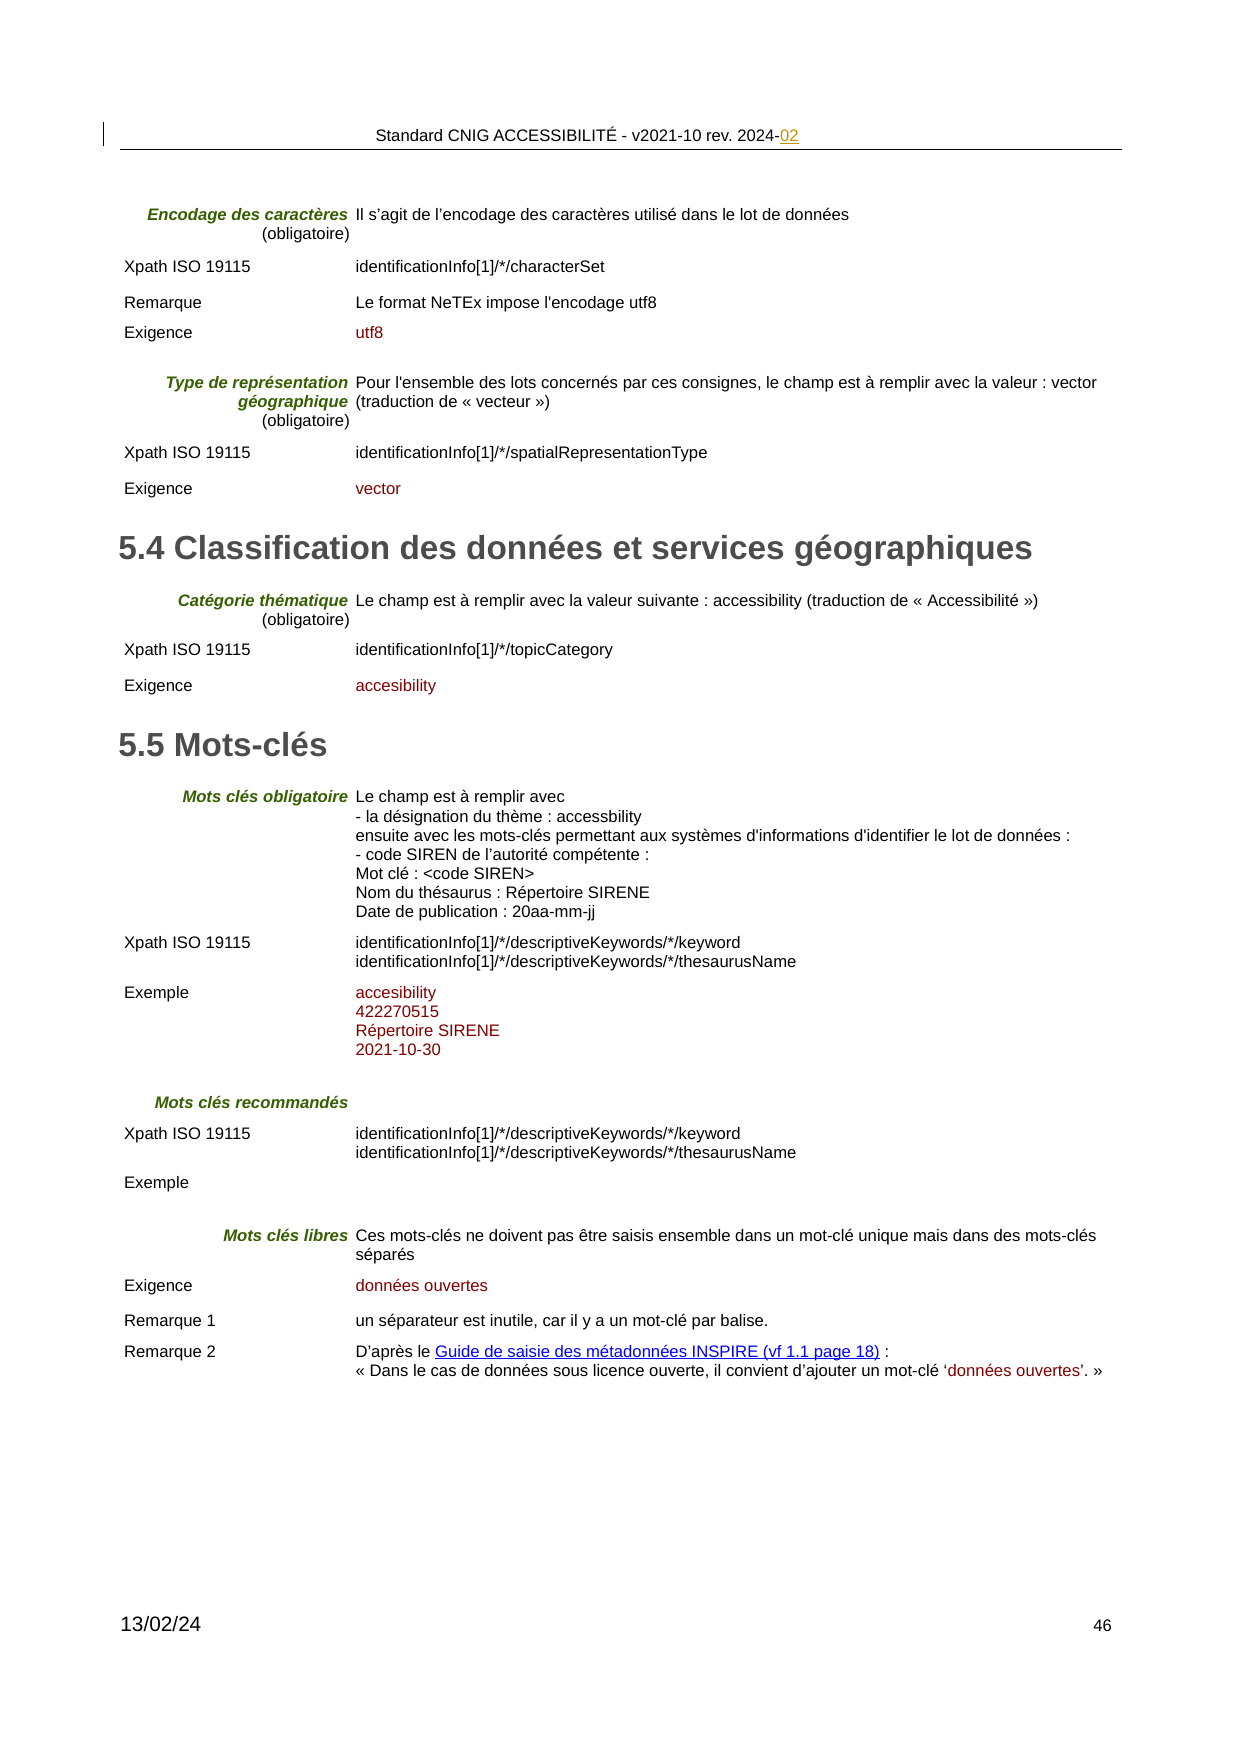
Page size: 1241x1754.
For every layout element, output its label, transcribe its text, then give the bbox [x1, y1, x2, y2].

table_cell identificationInfo[1]/*/characterSet [355, 252, 1122, 287]
table_cell identificationInfo[1]/*/descriptiveKeywords/*/keyword identificationInfo[1]/*/descriptiveKeywords/*/thesaurusName [355, 927, 1122, 977]
table_cell Xpath ISO 19115 [118, 252, 355, 287]
table_cell vector [355, 473, 1122, 503]
table_cell accesibility [355, 670, 1122, 700]
table_header Mots clés obligatoire [118, 781, 355, 927]
table_header [355, 1087, 1122, 1118]
table_cell Xpath ISO 19115 [118, 927, 355, 977]
table_header Pour l'ensemble des lots concernés par ces consignes, le champ est à remplir avec la valeur : vector (traduction de « vecteur ») [355, 367, 1122, 437]
table_cell identificationInfo[1]/*/topicCategory [355, 634, 1122, 669]
table_header Mots clés libres [118, 1220, 355, 1270]
table_cell D’après le Guide de saisie des métadonnées INSPIRE (vf 1.1 page 18) : « Dans le cas de données sous licence ouverte, il convient d’ajouter un mot-clé ‘données ouvertes’. » [355, 1336, 1122, 1386]
table_header Catégorie thématique (obligatoire) [118, 585, 355, 634]
table_header Type de représentation géographique (obligatoire) [118, 367, 355, 437]
table_header Il s’agit de l’encodage des caractères utilisé dans le lot de données [355, 199, 1122, 252]
table_header Ces mots-clés ne doivent pas être saisis ensemble dans un mot-clé unique mais dans des mots-clés séparés [355, 1220, 1122, 1270]
table_cell Exigence [118, 473, 355, 503]
table_cell Le format NeTEx impose l'encodage utf8 [355, 287, 1122, 317]
subtitle 5.5 Mots-clés [118, 725, 1122, 764]
table_cell Exigence [118, 318, 355, 348]
table_cell Xpath ISO 19115 [118, 1118, 355, 1167]
table_header Mots clés recommandés [118, 1087, 355, 1118]
table_cell Exigence [118, 1270, 355, 1305]
table_cell Xpath ISO 19115 [118, 438, 355, 473]
table_header Le champ est à remplir avec la valeur suivante : accessibility (traduction de « Accessibilité ») [355, 585, 1122, 634]
table_cell Exigence [118, 670, 355, 700]
table_header Le champ est à remplir avec - la désignation du thème : accessbility ensuite avec les mots-clés permettant aux systèmes d'informations d'identifier le lot de données : - code SIREN de l’autorité compétente : Mot clé : <code SIREN> Nom du thésaurus : Répertoire SIRENE Date de publication : 20aa-mm-jj [355, 781, 1122, 927]
table_cell Remarque [118, 287, 355, 317]
table_cell Exemple [118, 977, 355, 1065]
table_cell [355, 1168, 1122, 1198]
table_header Encodage des caractères (obligatoire) [118, 199, 355, 252]
table_cell Xpath ISO 19115 [118, 634, 355, 669]
table_cell accesibility 422270515 Répertoire SIRENE 2021-10-30 [355, 977, 1122, 1065]
table_cell identificationInfo[1]/*/spatialRepresentationType [355, 438, 1122, 473]
subtitle 5.4 Classification des données et services géographiques [118, 528, 1122, 567]
table_cell Remarque 1 [118, 1305, 355, 1336]
table_cell identificationInfo[1]/*/descriptiveKeywords/*/keyword identificationInfo[1]/*/descriptiveKeywords/*/thesaurusName [355, 1118, 1122, 1167]
table_cell un séparateur est inutile, car il y a un mot-clé par balise. [355, 1305, 1122, 1336]
table_cell utf8 [355, 318, 1122, 348]
table_cell données ouvertes [355, 1270, 1122, 1305]
table_cell Remarque 2 [118, 1336, 355, 1386]
table_cell Exemple [118, 1168, 355, 1198]
